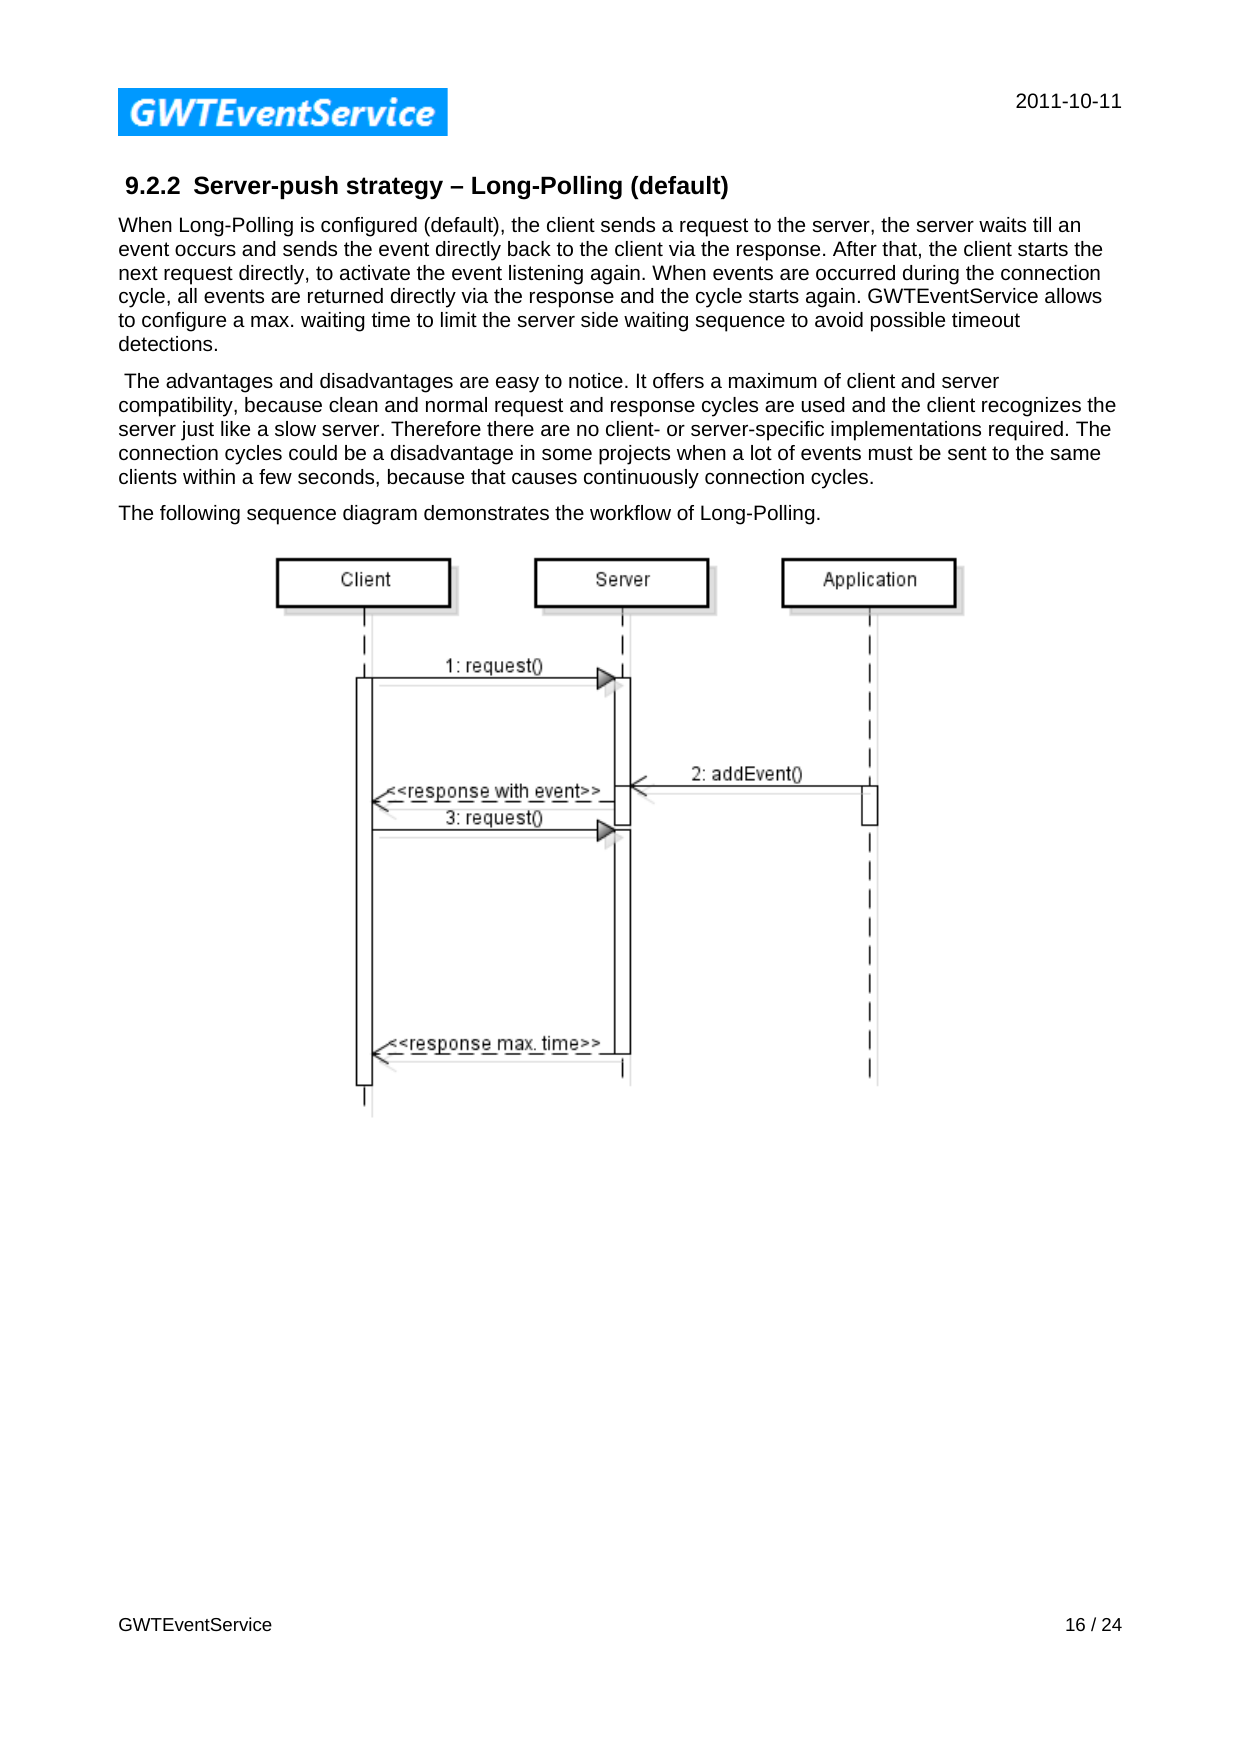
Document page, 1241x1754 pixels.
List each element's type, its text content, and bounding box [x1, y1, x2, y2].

text The following sequence diagram demonstrates the workflow of Long-Polling. [118, 501, 1122, 525]
subtitle Server-push strategy – Long-Polling (default) [118, 171, 1122, 200]
picture [270, 553, 970, 1124]
text When Long-Polling is configured (default), the client sends a request to the server, the server waits till an event occurs and sends the event directly back to the client via the response. After that, the client starts the next request directly, to activate the event listening again. When events are occurred during the connection cycle, all events are returned directly via the response and the cycle starts again. GWTEventService allows to configure a max. waiting time to limit the server side waiting sequence to avoid possible timeout detections. [118, 212, 1122, 356]
picture [118, 88, 448, 136]
text The advantages and disadvantages are easy to notice. It offers a maximum of client and server compatibility, because clean and normal request and response cycles are used and the client recognizes the server just like a slow server. Therefore there are no client- or server-specific implementations required. The connection cycles could be a disadvantage in some projects when a lot of events must be sent to the same clients within a few seconds, because that causes continuously connection cycles. [118, 369, 1122, 488]
